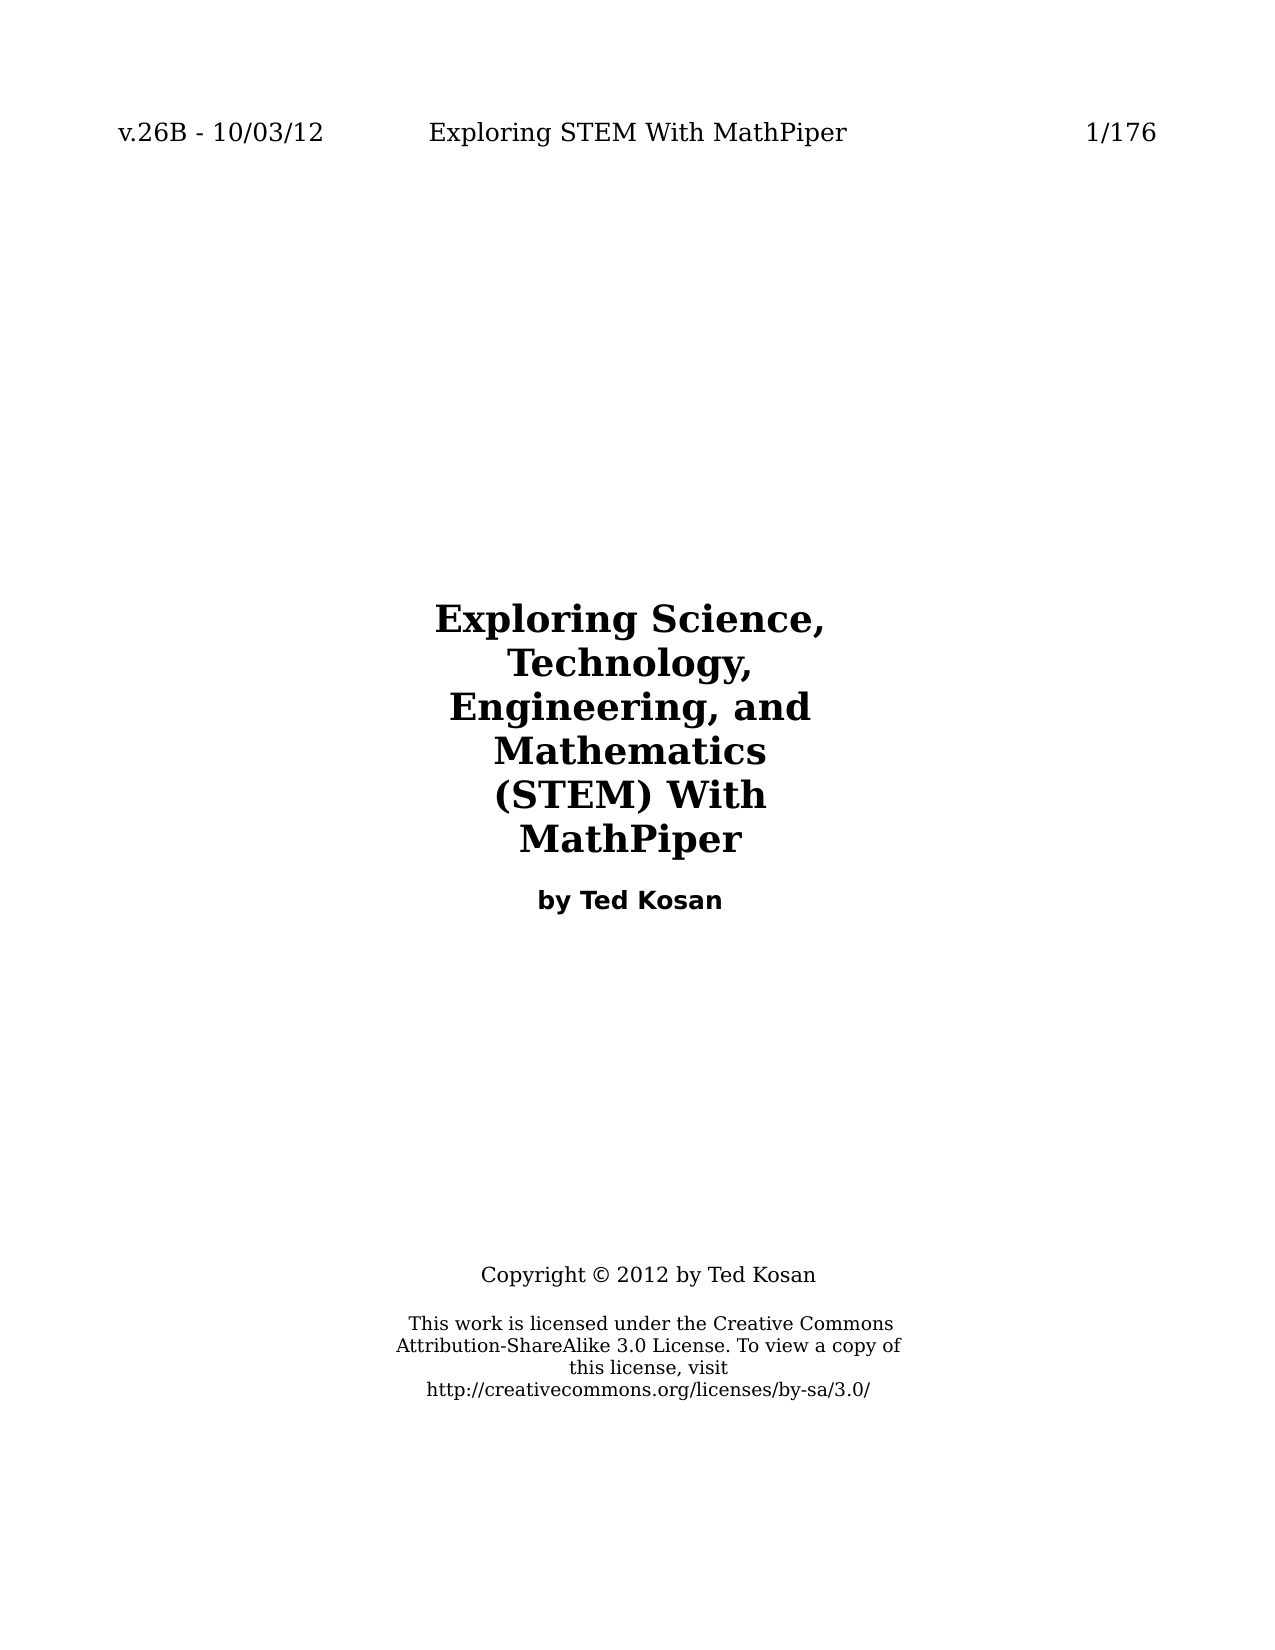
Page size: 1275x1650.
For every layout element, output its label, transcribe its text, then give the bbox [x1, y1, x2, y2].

text by Ted Kosan [427, 887, 832, 916]
text Exploring Science, Technology, Engineering, and Mathematics (STEM) With MathPiper [427, 597, 832, 862]
text Copyright © 2012 by Ted Kosan [382, 1260, 915, 1289]
text This work is licensed under the Creative Commons Attribution-ShareAlike 3.0 License. To view a copy of this license, visit http://creativecommons.org/licenses/by-sa/3.0/ [382, 1313, 915, 1401]
